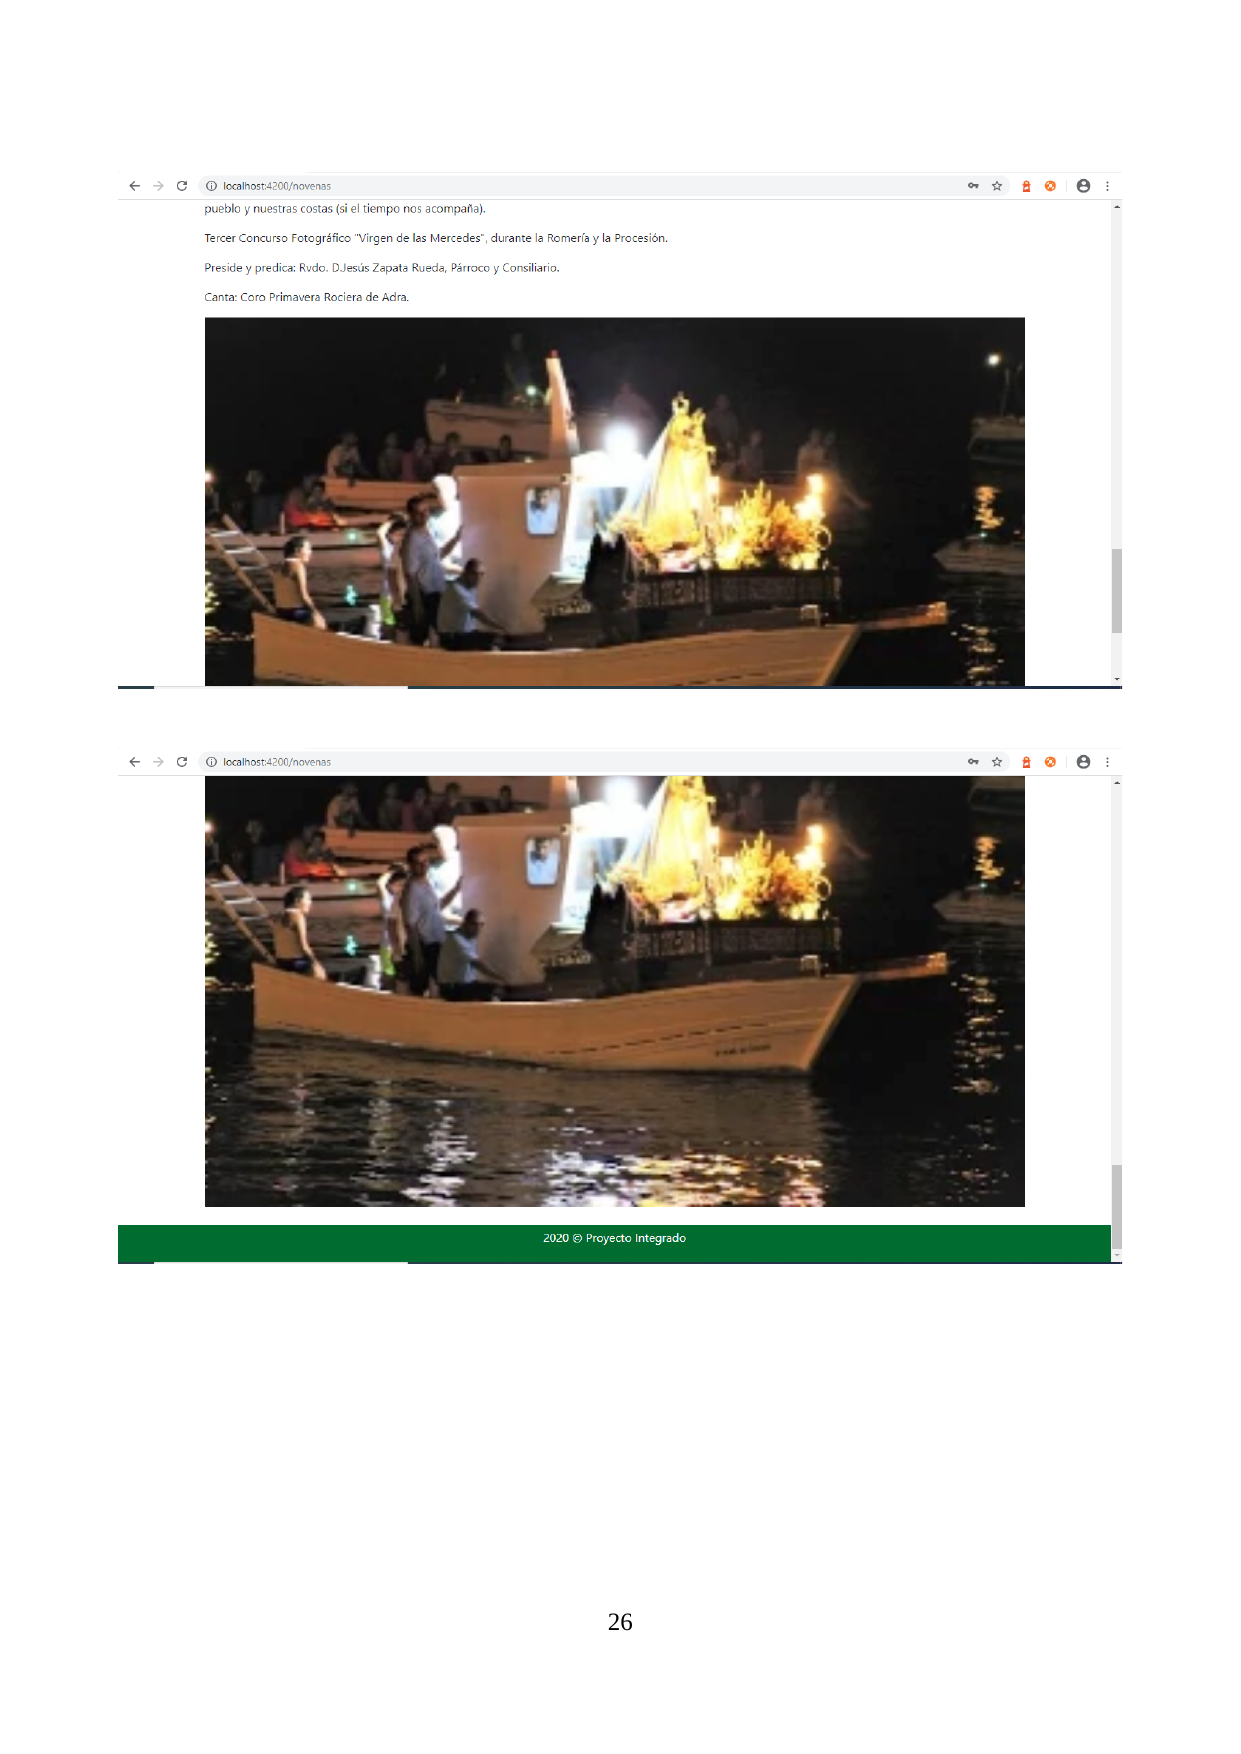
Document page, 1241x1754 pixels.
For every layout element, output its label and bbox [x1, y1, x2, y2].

picture [118, 748, 1123, 1264]
picture [118, 172, 1123, 689]
